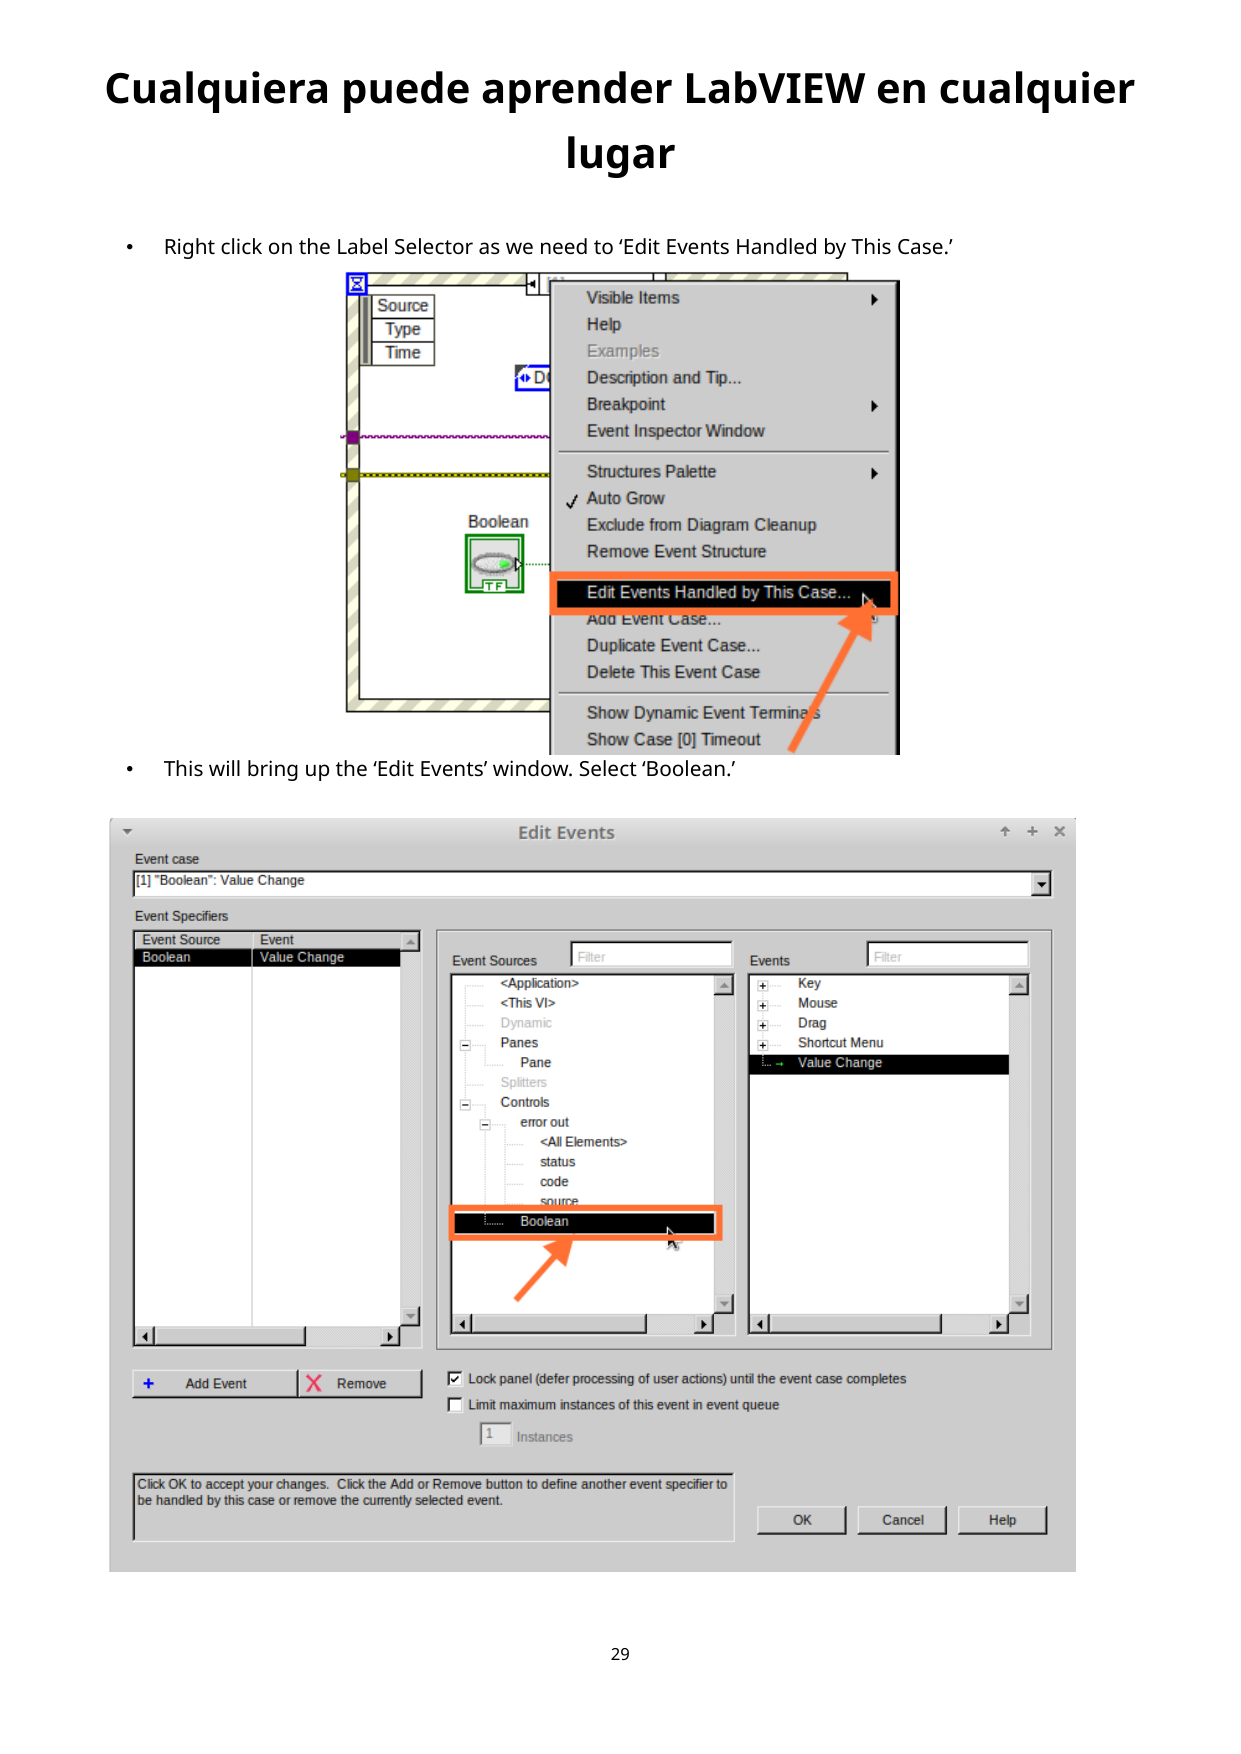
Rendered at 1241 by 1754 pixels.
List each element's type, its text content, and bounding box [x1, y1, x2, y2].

picture [109, 818, 1076, 1572]
picture [340, 260, 900, 755]
list Right click on the Label Selector as we need to ‘Edit Events Handled by This Case.’ [126, 232, 1152, 261]
list This will bring up the ‘Edit Events’ window. Select ‘Boolean.’ [126, 755, 1152, 783]
